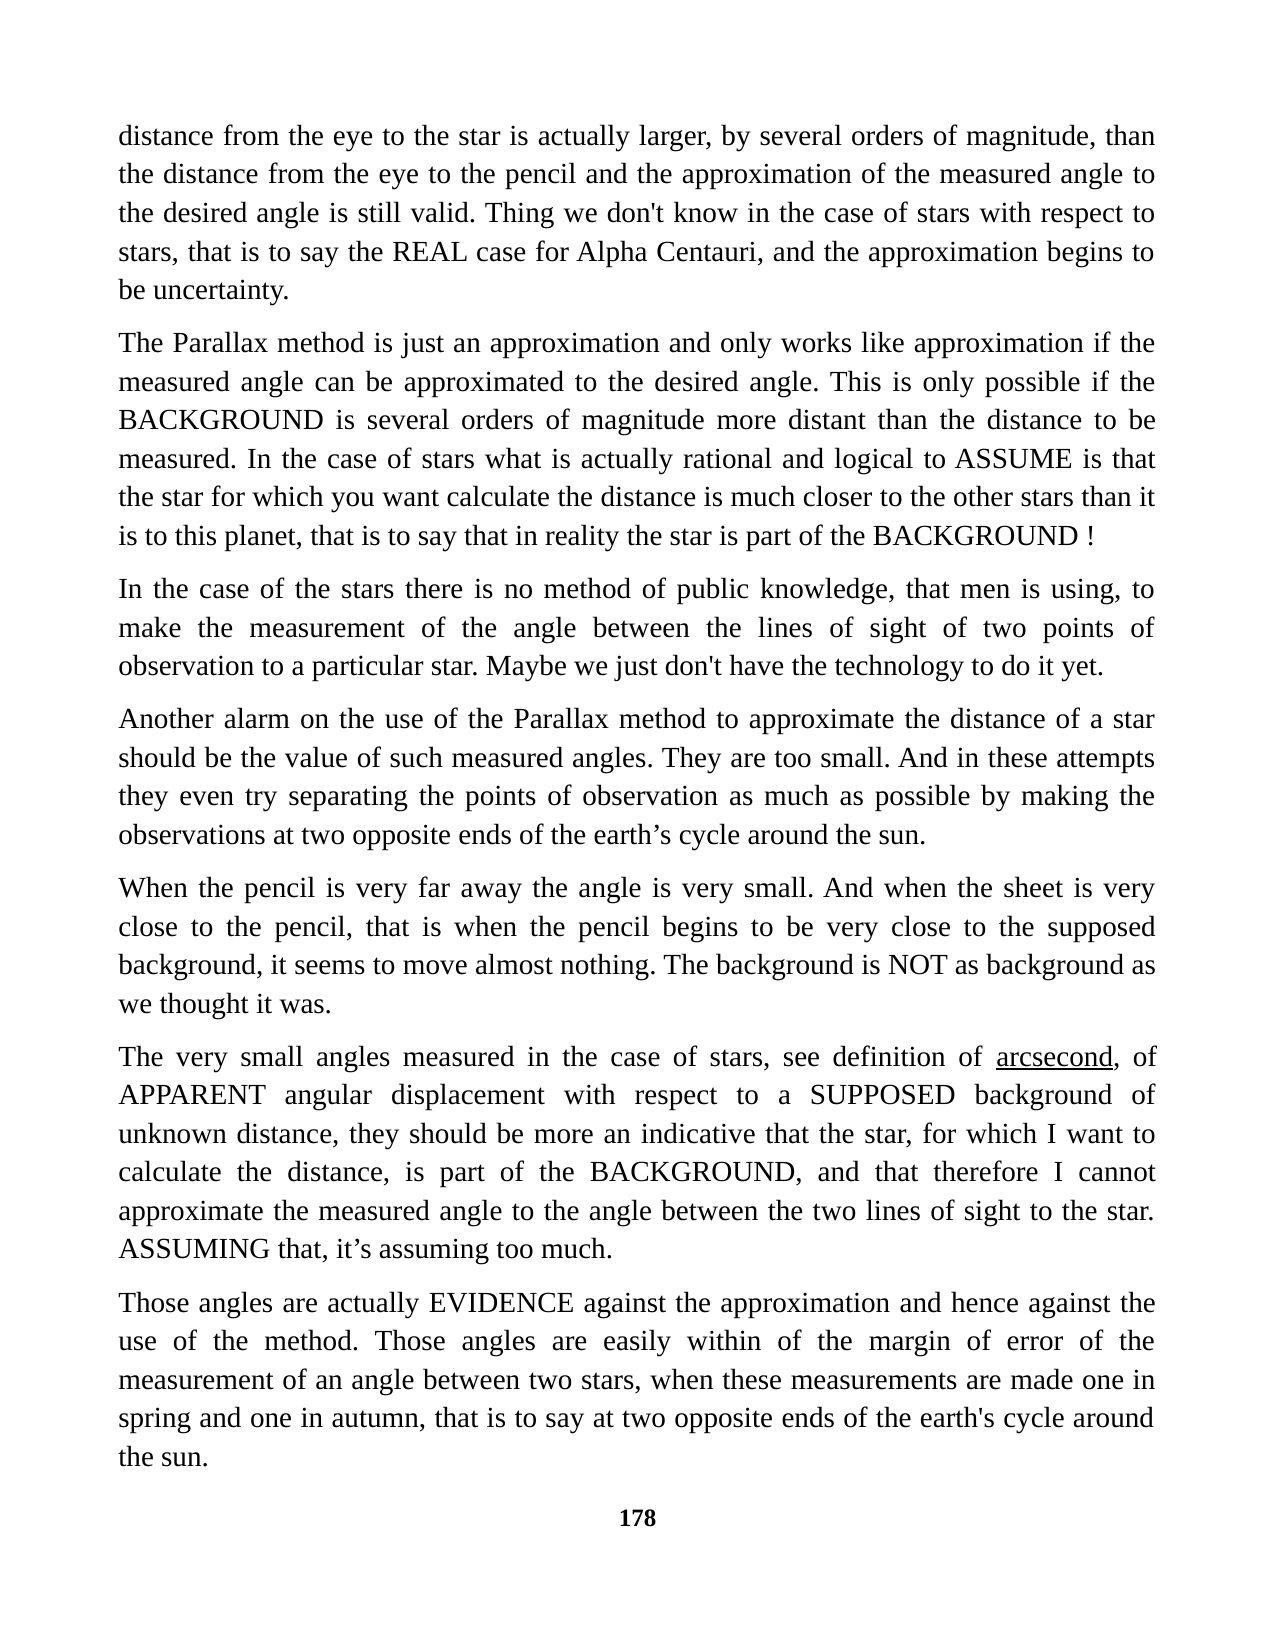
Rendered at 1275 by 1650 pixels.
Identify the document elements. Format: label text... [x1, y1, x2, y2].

text The Parallax method is just an approximation and only works like approximation if the measured angle can be approximated to the desired angle. This is only possible if the BACKGROUND is several orders of magnitude more distant than the distance to be measured. In the case of stars what is actually rational and logical to ASSUME is that the star for which you want calculate the distance is much closer to the other stars than it is to this planet, that is to say that in reality the star is part of the BACKGROUND ! [118, 325, 1157, 552]
text distance from the eye to the star is actually larger, by several orders of magnitude, than the distance from the eye to the pencil and the approximation of the measured angle to the desired angle is still valid. Thing we don't know in the case of stars with respect to stars, that is to say the REAL case for Alpha Centauri, and the approximation begins to be uncertainty. [118, 118, 1157, 306]
text Those angles are actually EVIDENCE against the approximation and hence against the use of the method. Those angles are easily within of the margin of error of the measurement of an angle between two stars, when these measurements are made one in spring and one in autumn, that is to say at two opposite ends of the earth's cycle around the sun. [118, 1285, 1157, 1472]
text When the pencil is very far away the angle is very small. And when the sheet is very close to the pencil, that is when the pencil begins to be very close to the supposed background, it seems to move almost nothing. The background is NOT as background as we thought it was. [118, 870, 1157, 1019]
text The very small angles measured in the case of stars, see definition of arcsecond, of APPARENT angular displacement with respect to a SUPPOSED background of unknown distance, they should be more an indicative that the star, for which I want to calculate the distance, is part of the BACKGROUND, and that therefore I cannot approximate the measured angle to the angle between the two lines of sight to the star. ASSUMING that, it’s assuming too much. [118, 1039, 1157, 1265]
text Another alarm on the use of the Parallax method to approximate the distance of a star should be the value of such measured angles. They are too small. And in these attempts they even try separating the points of observation as much as possible by making the observations at two opposite ends of the earth’s cycle around the sun. [118, 701, 1157, 851]
text In the case of the stars there is no method of public knowledge, that men is using, to make the measurement of the angle between the lines of sight of two points of observation to a particular star. Maybe we just don't have the technology to do it yet. [118, 571, 1157, 682]
